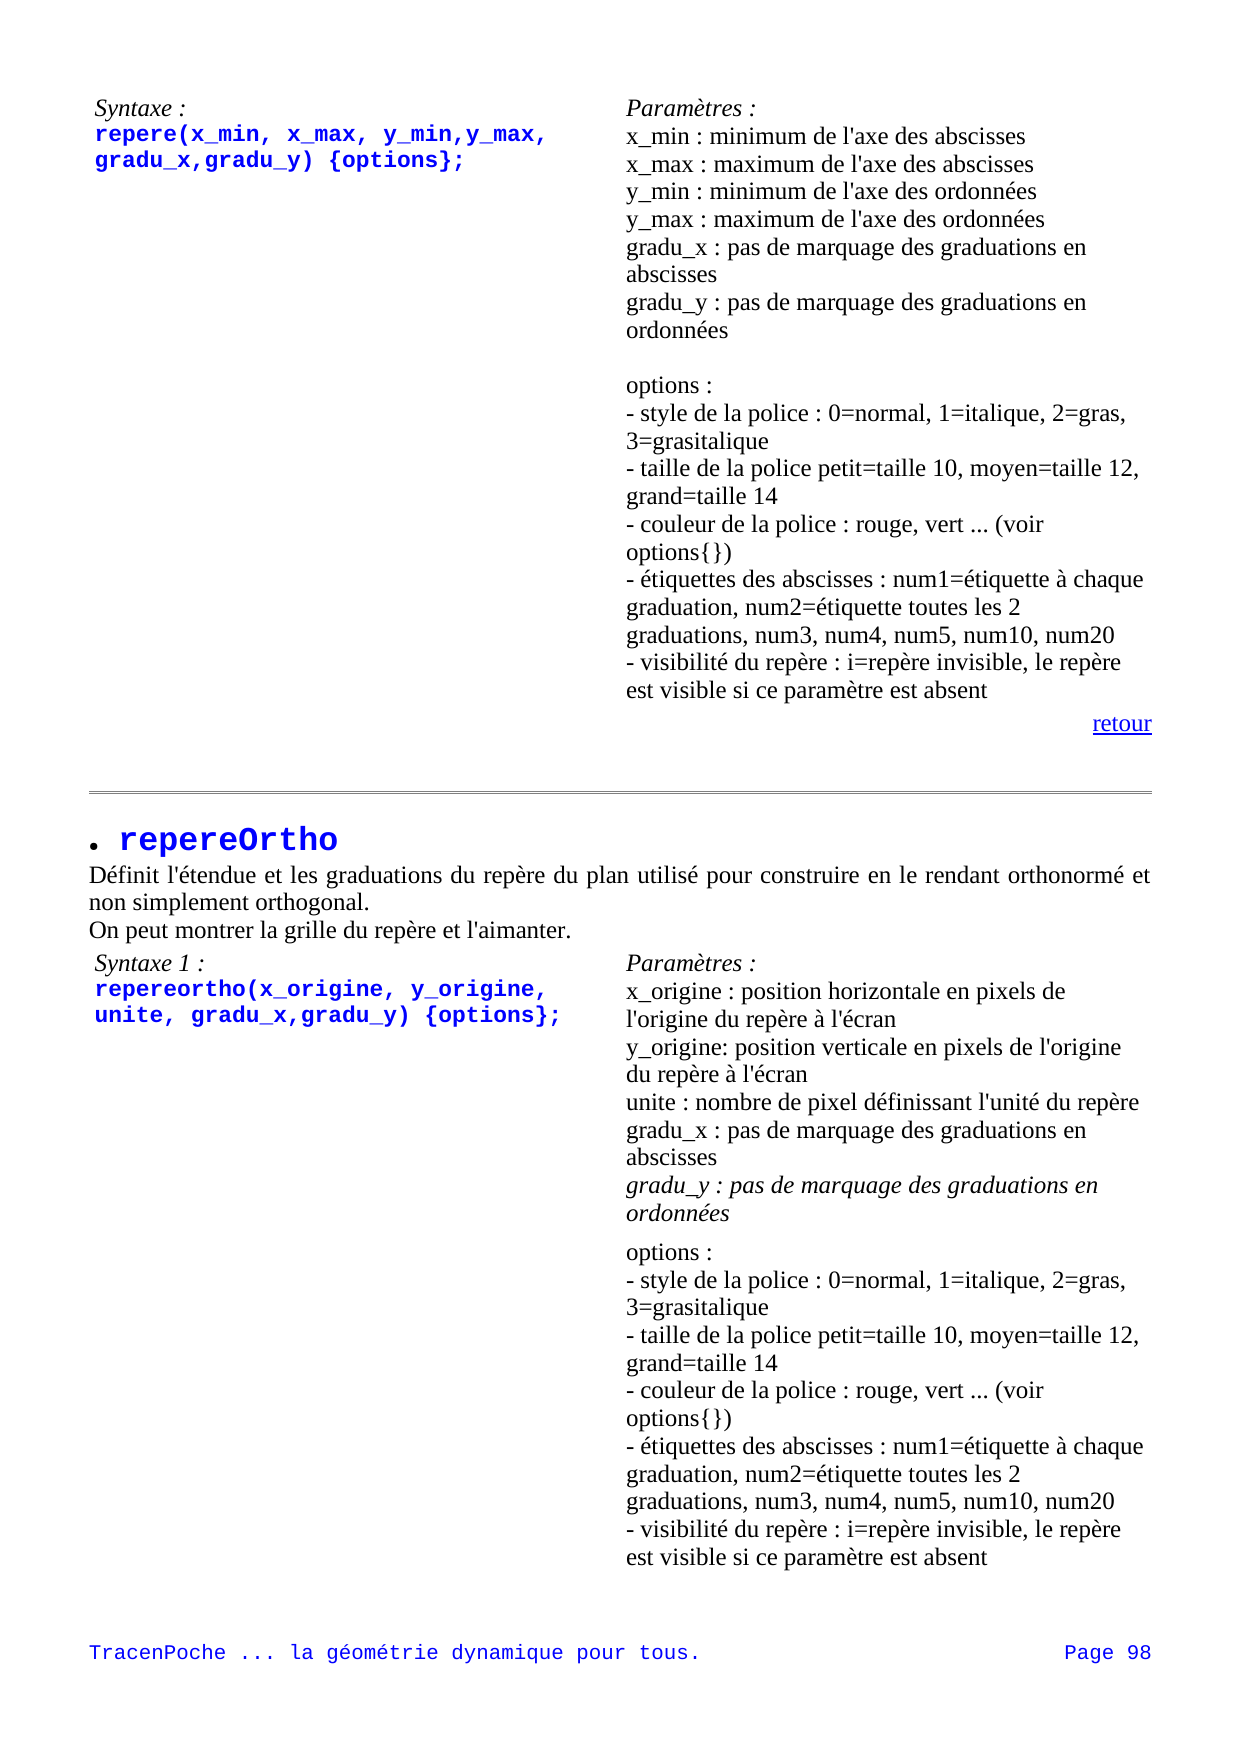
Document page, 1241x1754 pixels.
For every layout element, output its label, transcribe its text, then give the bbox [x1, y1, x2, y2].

table_header Paramètres : x_min : minimum de l'axe des abscisses x_max : maximum de l'axe des abscisses y_min : minimum de l'axe des ordonnées y_max : maximum de l'axe des ordonnées gradu_x : pas de marquage des graduations en abscisses gradu_y : pas de marquage des graduations en ordonnées options : - style de la police : 0=normal, 1=italique, 2=gras, 3=grasitalique - taille de la police petit=taille 10, moyen=taille 12, grand=taille 14 - couleur de la police : rouge, vert ... (voir options{}) - étiquettes des abscisses : num1=étiquette à chaque graduation, num2=étiquette toutes les 2 graduations, num3, num4, num5, num10, num20 - visibilité du repère : i=repère invisible, le repère est visible si ce paramètre est absent [620, 89, 1152, 709]
table_cell options : - style de la police : 0=normal, 1=italique, 2=gras, 3=grasitalique - taille de la police petit=taille 10, moyen=taille 12, grand=taille 14 - couleur de la police : rouge, vert ... (voir options{}) - étiquettes des abscisses : num1=étiquette à chaque graduation, num2=étiquette toutes les 2 graduations, num3, num4, num5, num10, num20 - visibilité du repère : i=repère invisible, le repère est visible si ce paramètre est absent [620, 1233, 1152, 1576]
text On peut montrer la grille du repère et l'aimanter. [88, 916, 1152, 944]
table_header Syntaxe 1 : repereortho(x_origine, y_origine, unite, gradu_x,gradu_y) {options}; [89, 944, 620, 1232]
table_cell [89, 1233, 620, 1576]
table_header Syntaxe : repere(x_min, x_max, y_min,y_max, gradu_x,gradu_y) {options}; [89, 89, 620, 709]
table_header Paramètres : x_origine : position horizontale en pixels de l'origine du repère à l'écran y_origine: position verticale en pixels de l'origine du repère à l'écran unite : nombre de pixel définissant l'unité du repère gradu_x : pas de marquage des graduations en abscisses gradu_y : pas de marquage des graduations en ordonnées [620, 944, 1152, 1232]
list repereOrtho [88, 823, 1152, 861]
text retour [88, 709, 1152, 737]
text Définit l'étendue et les graduations du repère du plan utilisé pour construire en le rendant orthonormé et non simplement orthogonal. [88, 861, 1152, 916]
